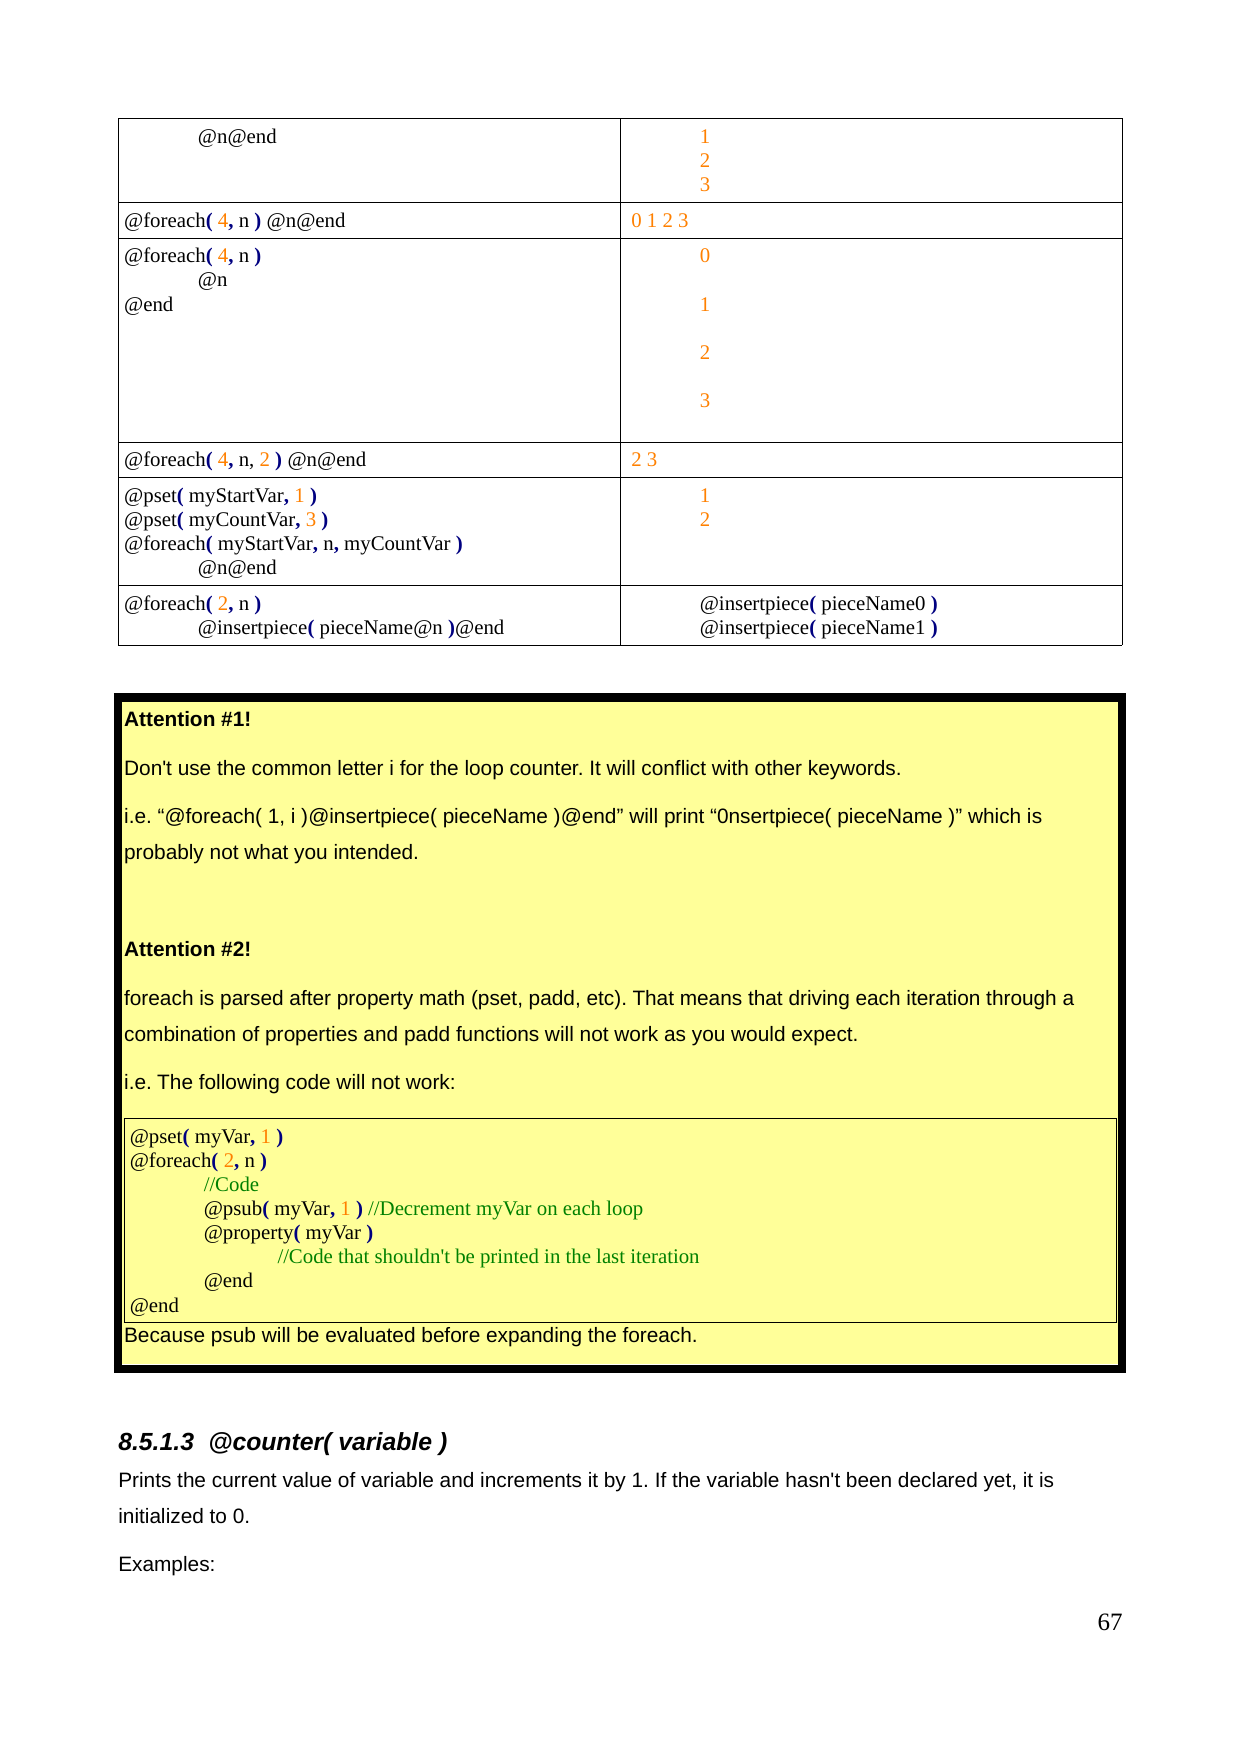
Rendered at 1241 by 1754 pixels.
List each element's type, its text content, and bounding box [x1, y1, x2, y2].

table_header @pset( myVar, 1 ) @foreach( 2, n ) //Code @psub( myVar, 1 ) //Decrement myVar on each loop @property( myVar ) //Code that shouldn't be printed in the last iteration @end @end [125, 1119, 1116, 1322]
table_cell @foreach( 4, n ) @n@end [119, 203, 620, 237]
table_cell 1 2 [621, 478, 1122, 585]
text Prints the current value of variable and increments it by 1. If the variable hasn't been declared yet, it is initialized to 0. [118, 1468, 1122, 1528]
text Examples: [118, 1552, 1122, 1576]
table_cell 0 1 2 3 [621, 239, 1122, 442]
table_cell 1 2 3 [621, 119, 1122, 202]
table_cell @foreach( 2, n ) @insertpiece( pieceName@n )@end [119, 586, 620, 645]
table_cell 2 3 [621, 443, 1122, 477]
table_cell @foreach( 4, n, 2 ) @n@end [119, 443, 620, 477]
table_cell @n@end [119, 119, 620, 202]
table_cell 0 1 2 3 [621, 203, 1122, 237]
table_cell @pset( myStartVar, 1 ) @pset( myCountVar, 3 ) @foreach( myStartVar, n, myCountVar ) @n@end [119, 478, 620, 585]
table_cell @insertpiece( pieceName0 ) @insertpiece( pieceName1 ) [621, 586, 1122, 645]
table_cell @foreach( 4, n ) @n @end [119, 239, 620, 442]
table_header Attention #1! Don't use the common letter i for the loop counter. It will conflict with other keywords. i.e. “@foreach( 1, i )@insertpiece( pieceName )@end” will print “0nsertpiece( pieceName )” which is probably not what you intended. Attention #2! foreach is parsed after property math (pset, padd, etc). That means that driving each iteration through a combination of properties and padd functions will not work as you would expect. i.e. The following code will not work: Because psub will be evaluated before expanding the foreach. [122, 702, 1118, 1364]
subtitle @counter( variable ) [118, 1427, 1122, 1455]
